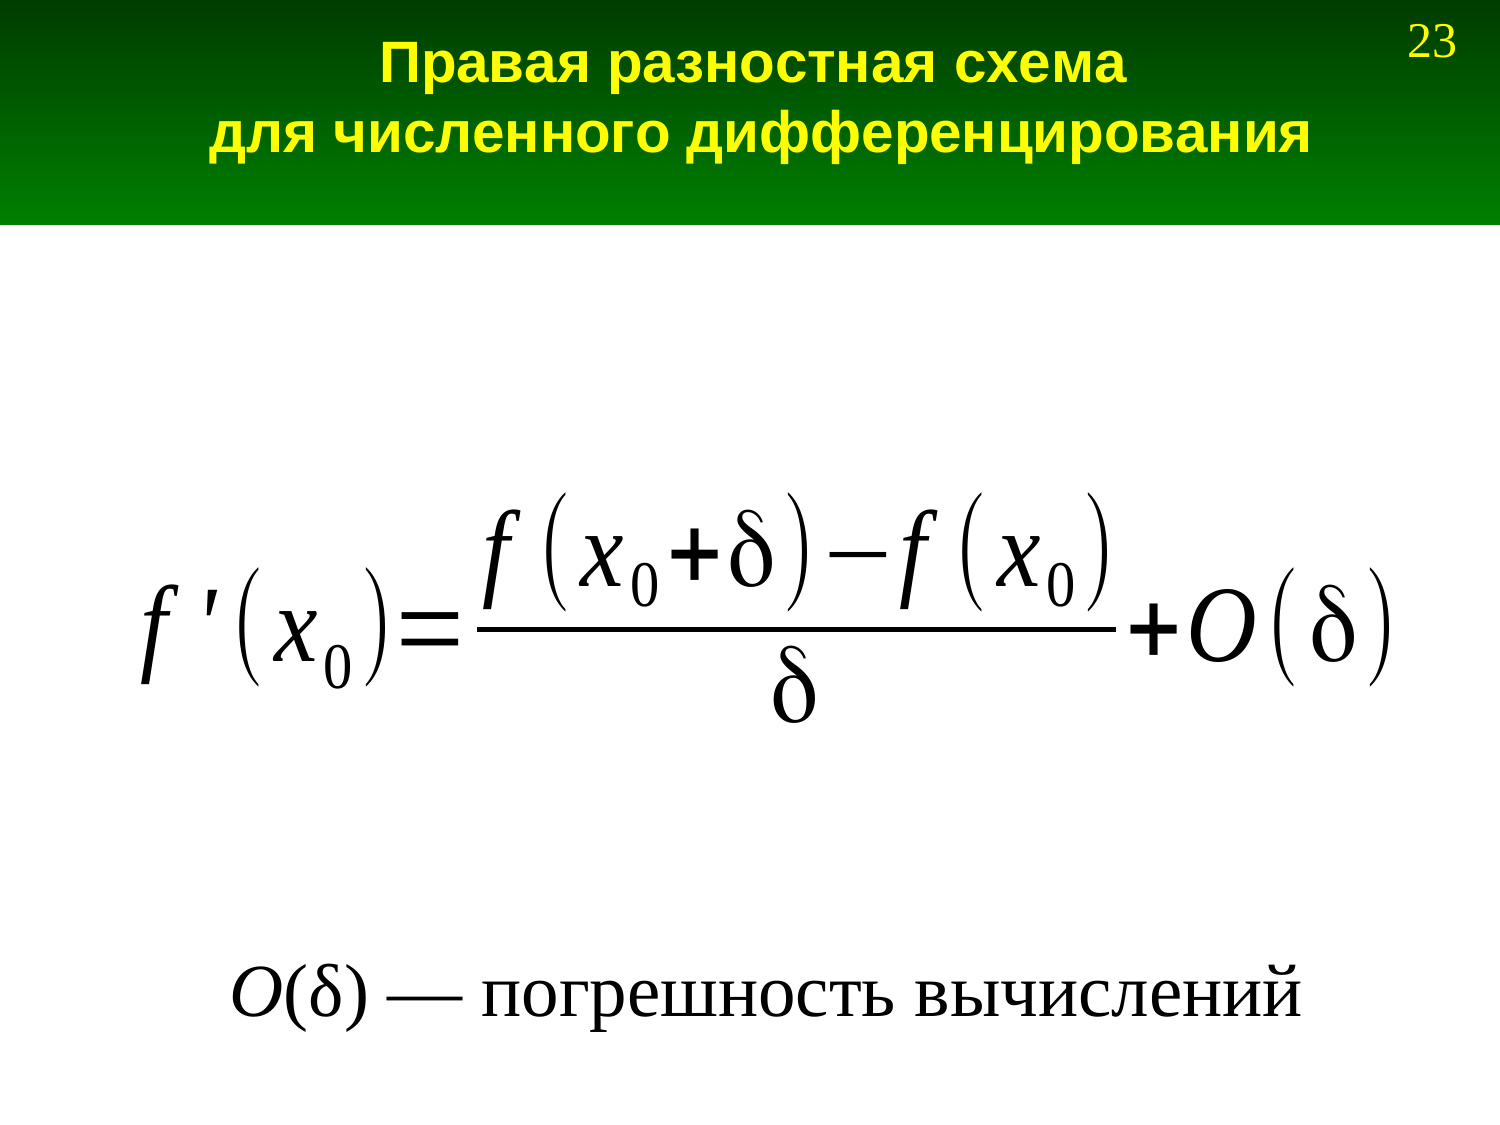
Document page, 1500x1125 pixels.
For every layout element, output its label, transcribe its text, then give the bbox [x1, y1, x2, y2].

chart [115, 484, 1419, 728]
text_box O(δ) — погрешность вычислений [214, 934, 1321, 1040]
title Правая разностная схема для численного дифференцирования [123, 0, 1399, 188]
